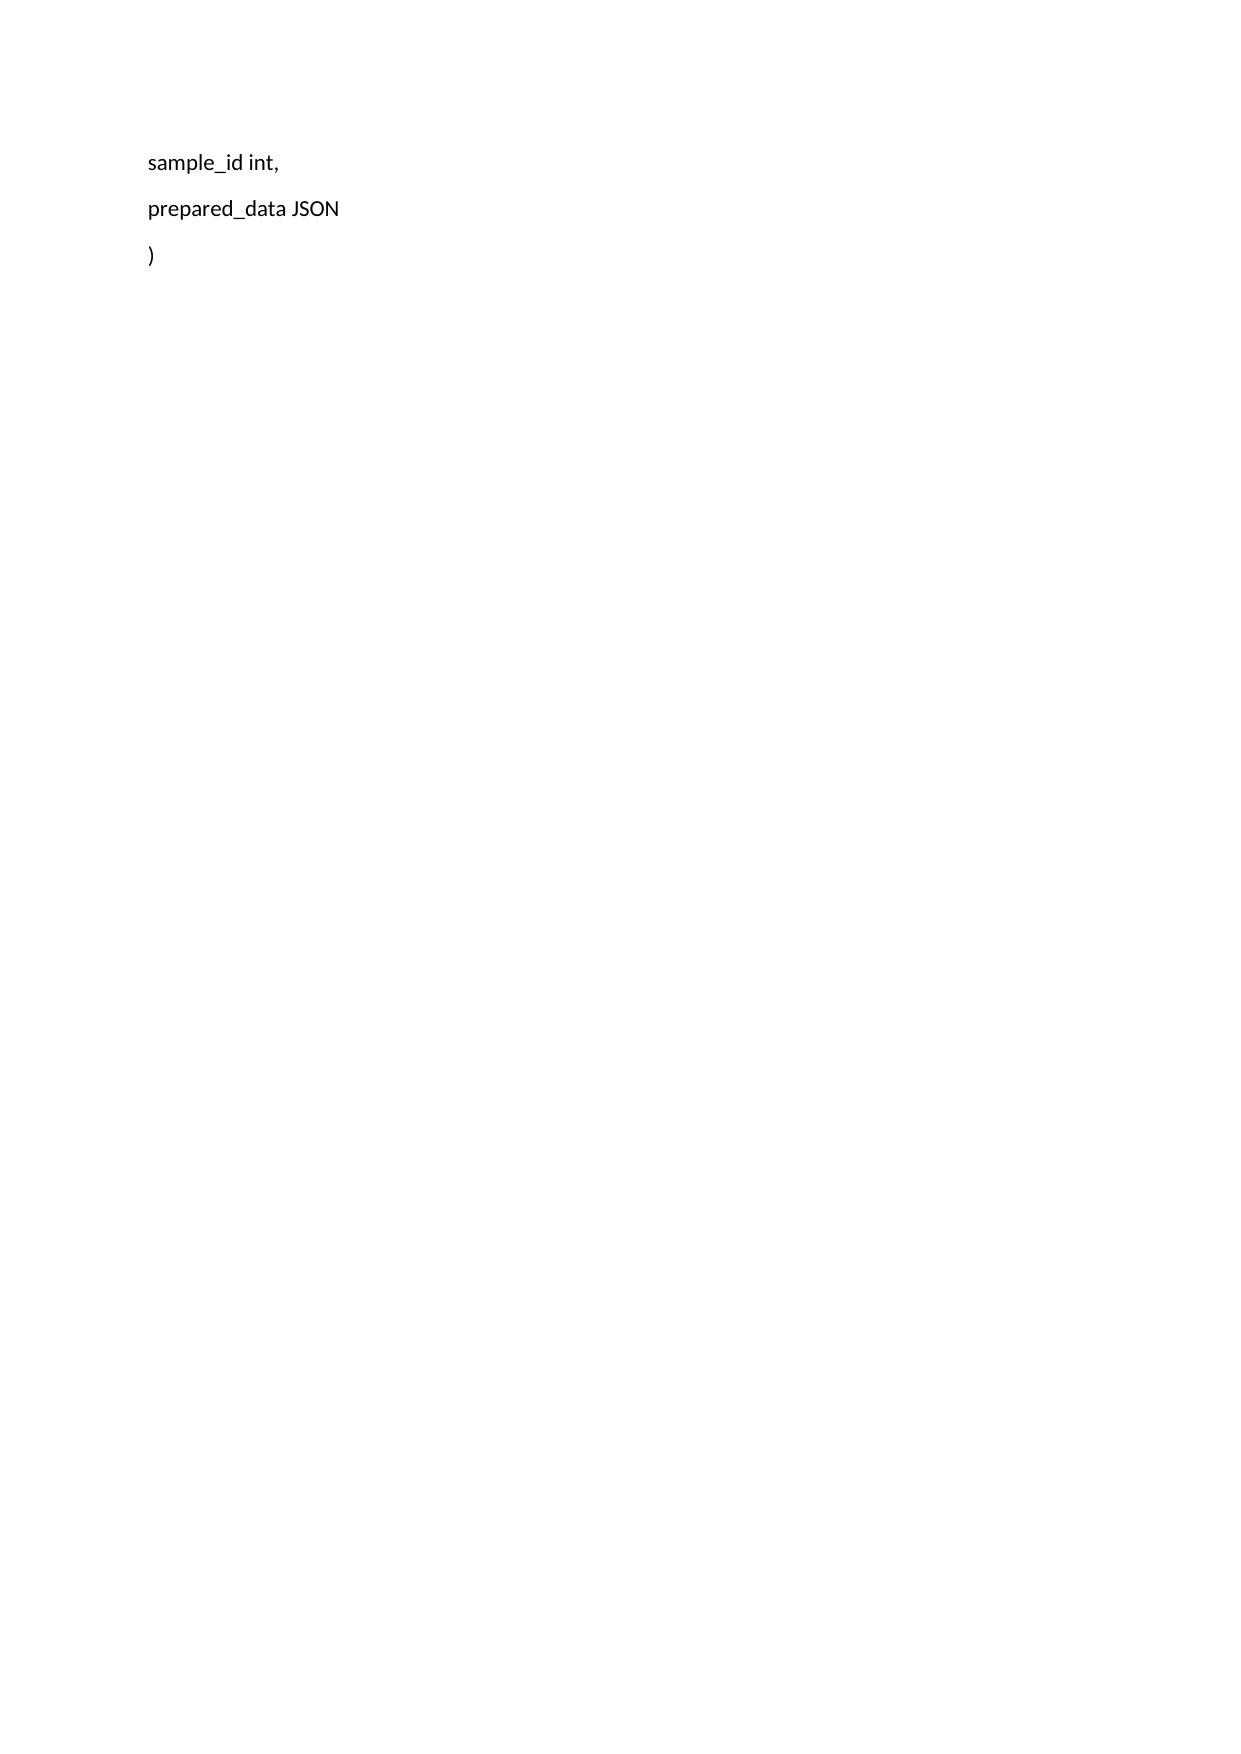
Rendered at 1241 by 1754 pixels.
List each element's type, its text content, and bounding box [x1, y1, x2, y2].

text sample_id int, [148, 148, 1093, 176]
text ) [148, 241, 1093, 269]
text prepared_data JSON [148, 194, 1093, 222]
